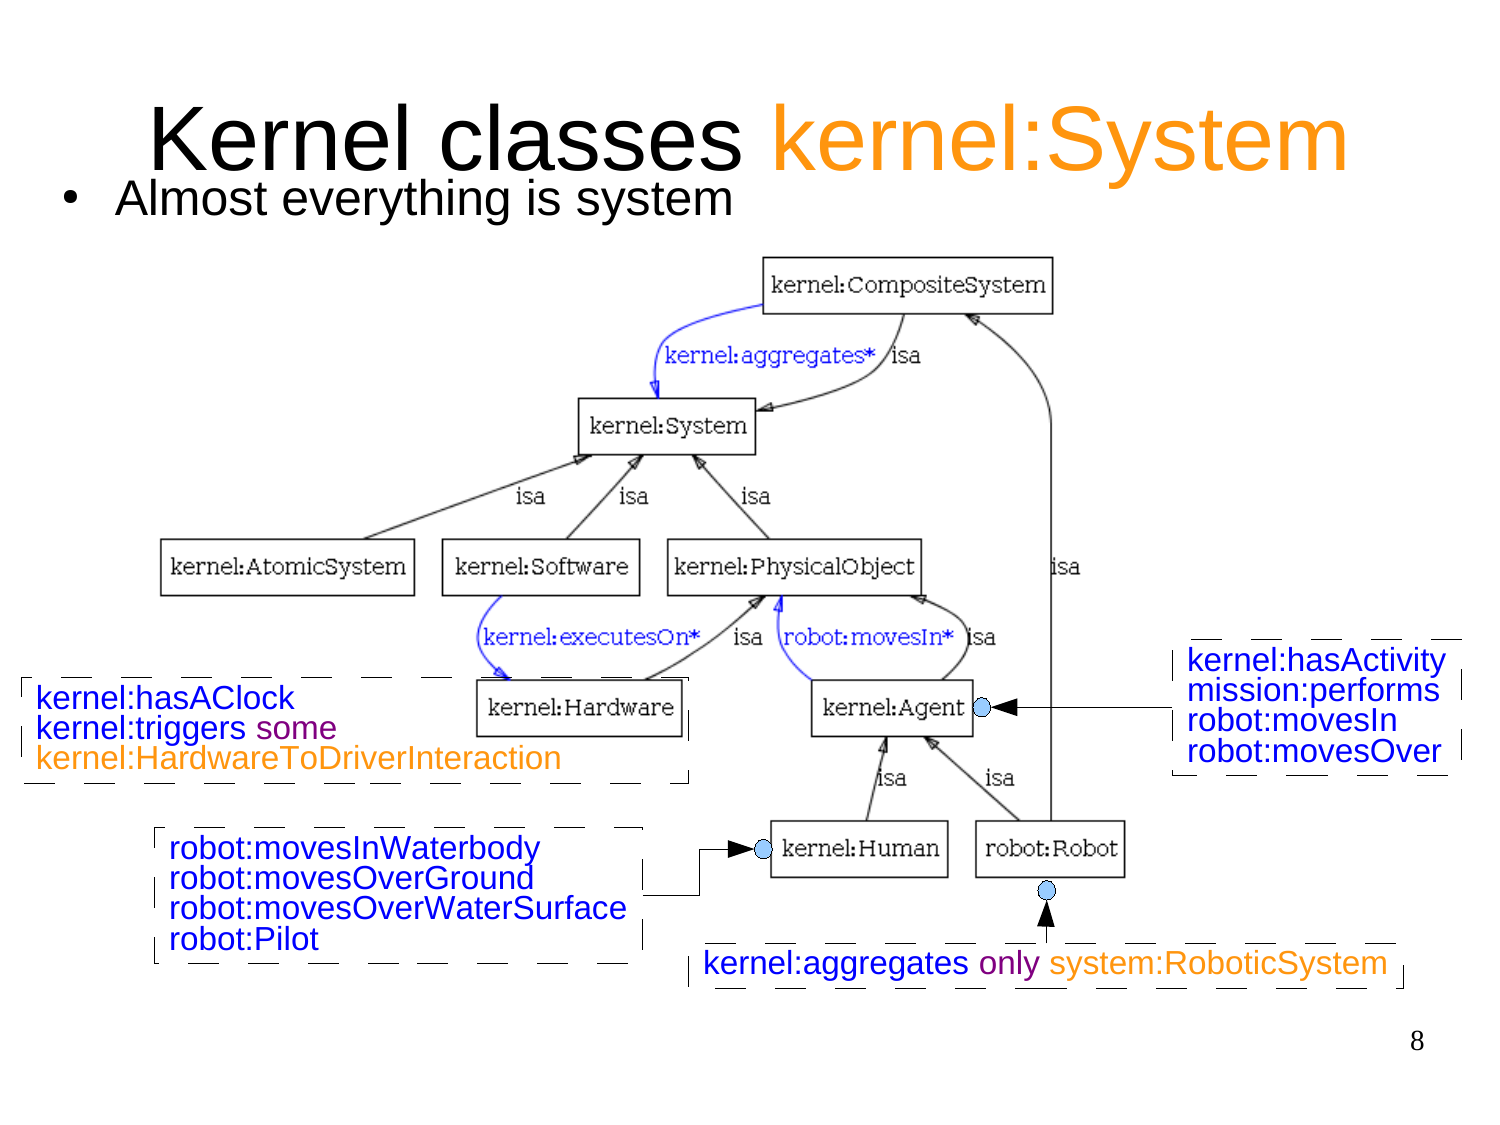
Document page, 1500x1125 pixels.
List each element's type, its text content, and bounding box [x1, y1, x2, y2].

text_box [972, 697, 991, 717]
title Kernel classes kernel:System [75, 44, 1425, 233]
list Almost everything is system [43, 170, 1032, 253]
picture [126, 221, 1146, 905]
text_box robot:movesInWaterbody robot:movesOverGround robot:movesOverWaterSurface robot:Pilot [154, 827, 642, 964]
text_box kernel:hasAClock kernel:triggers some kernel:HardwareToDriverInteraction [21, 677, 689, 784]
text_box kernel:aggregates only system:RoboticSystem [688, 943, 1404, 989]
text_box kernel:hasActivity mission:performs robot:movesIn robot:movesOver [1172, 639, 1462, 776]
text_box [754, 839, 773, 859]
text_box [1037, 880, 1056, 900]
